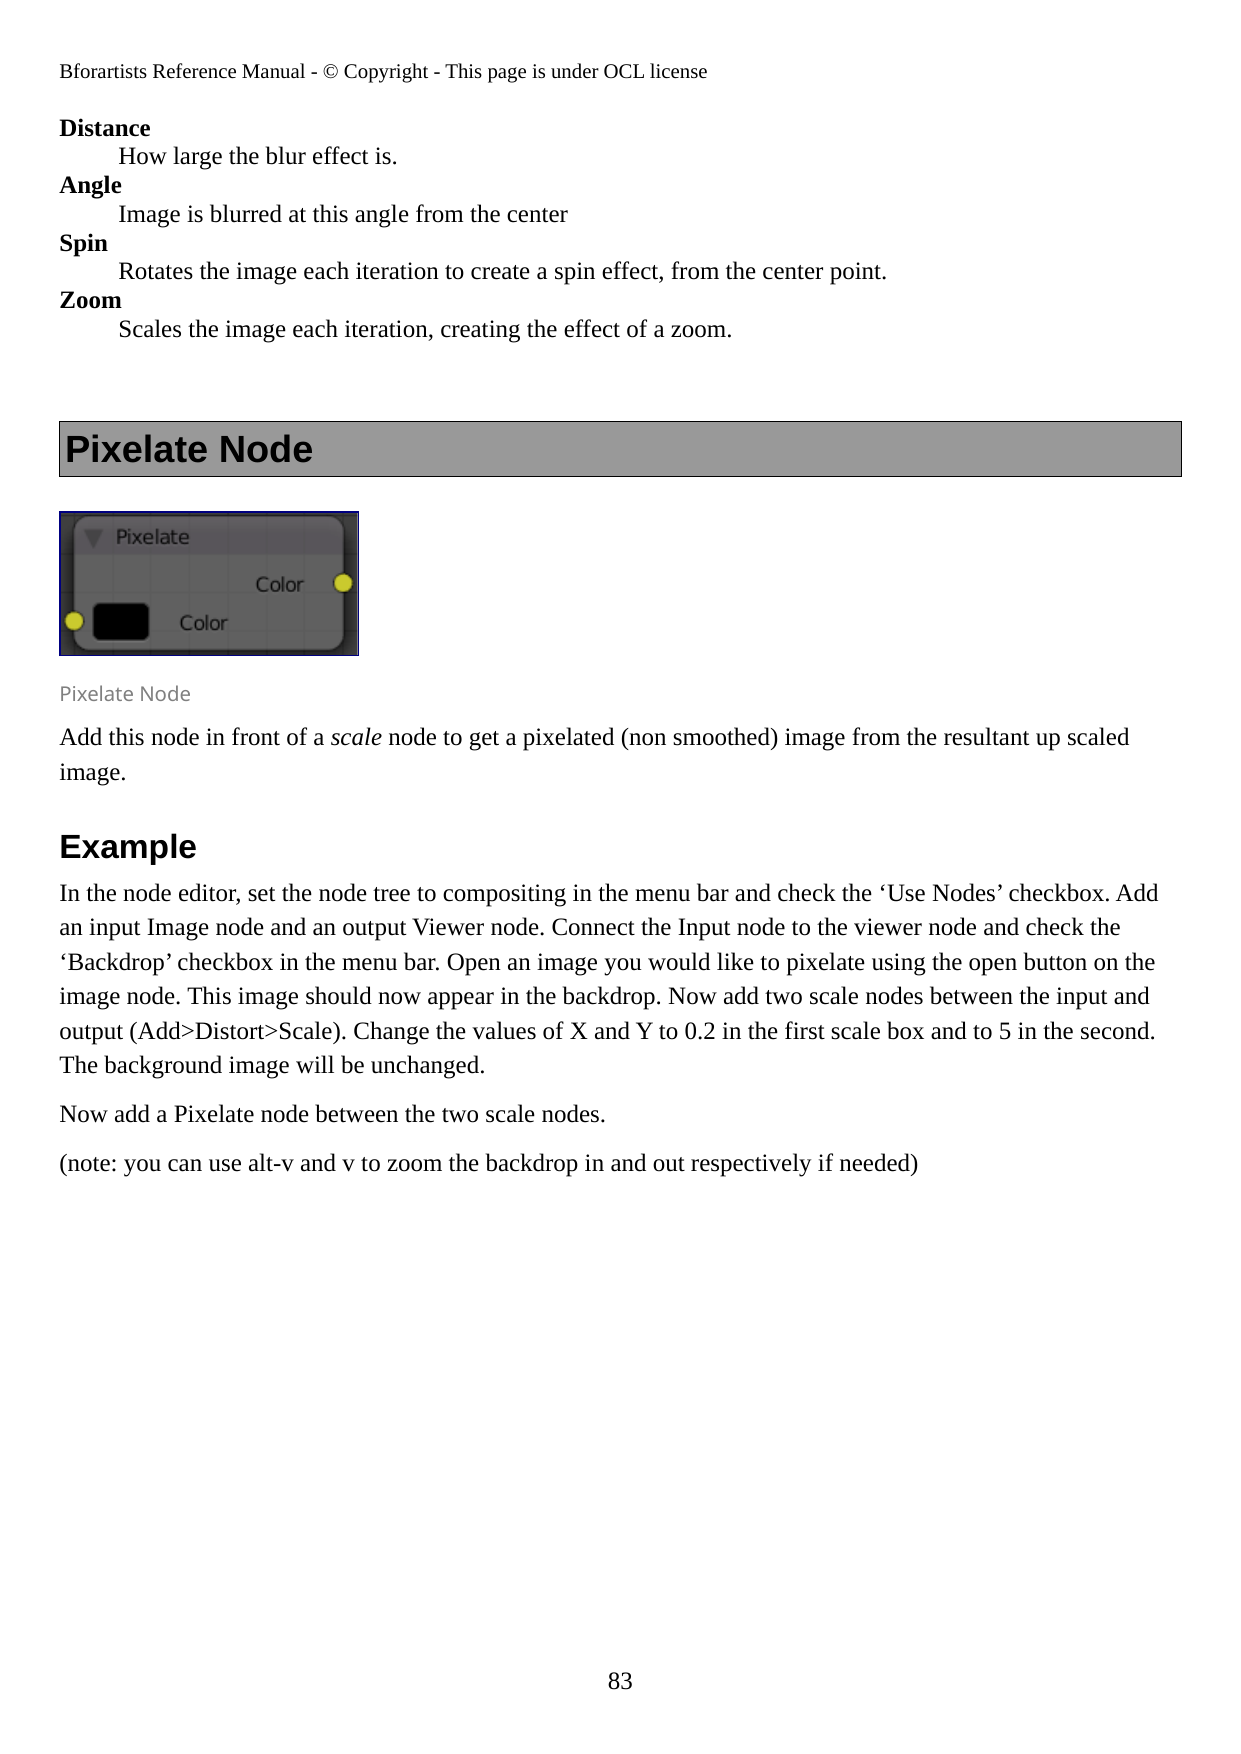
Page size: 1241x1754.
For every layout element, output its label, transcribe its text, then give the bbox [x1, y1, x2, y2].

list Rotates the image each iteration to create a spin effect, from the center point. [118, 256, 1181, 285]
text (note: you can use alt-v and v to zoom the backdrop in and out respectively if needed) [59, 1148, 1181, 1177]
subtitle Zoom [59, 285, 1181, 314]
list How large the blur effect is. [118, 141, 1181, 170]
subtitle Angle [59, 170, 1181, 199]
picture [61, 513, 358, 655]
text In the node editor, set the node tree to compositing in the menu bar and check the ‘Use Nodes’ checkbox. Add an input Image node and an output Viewer node. Connect the Input node to the viewer node and check the ‘Backdrop’ checkbox in the menu bar. Open an image you would like to pixelate using the open button on the image node. This image should now appear in the backdrop. Now add two scale nodes between the input and output (Add>Distort>Scale). Change the values of X and Y to 0.2 in the first scale box and to 5 in the second. The background image will be unchanged. [59, 878, 1181, 1079]
text Pixelate Node [59, 677, 1181, 708]
subtitle Distance [59, 113, 1181, 141]
subtitle Spin [59, 228, 1181, 256]
subtitle Example [59, 827, 1181, 865]
text Add this node in front of a scale node to get a pixelated (non smoothed) image from the resultant up scaled image. [59, 722, 1181, 786]
list Scales the image each iteration, creating the effect of a zoom. [118, 314, 1181, 343]
list Image is blurred at this angle from the center [118, 199, 1181, 228]
table_header Pixelate Node [60, 422, 1181, 476]
text Now add a Pixelate node between the two scale nodes. [59, 1099, 1181, 1128]
